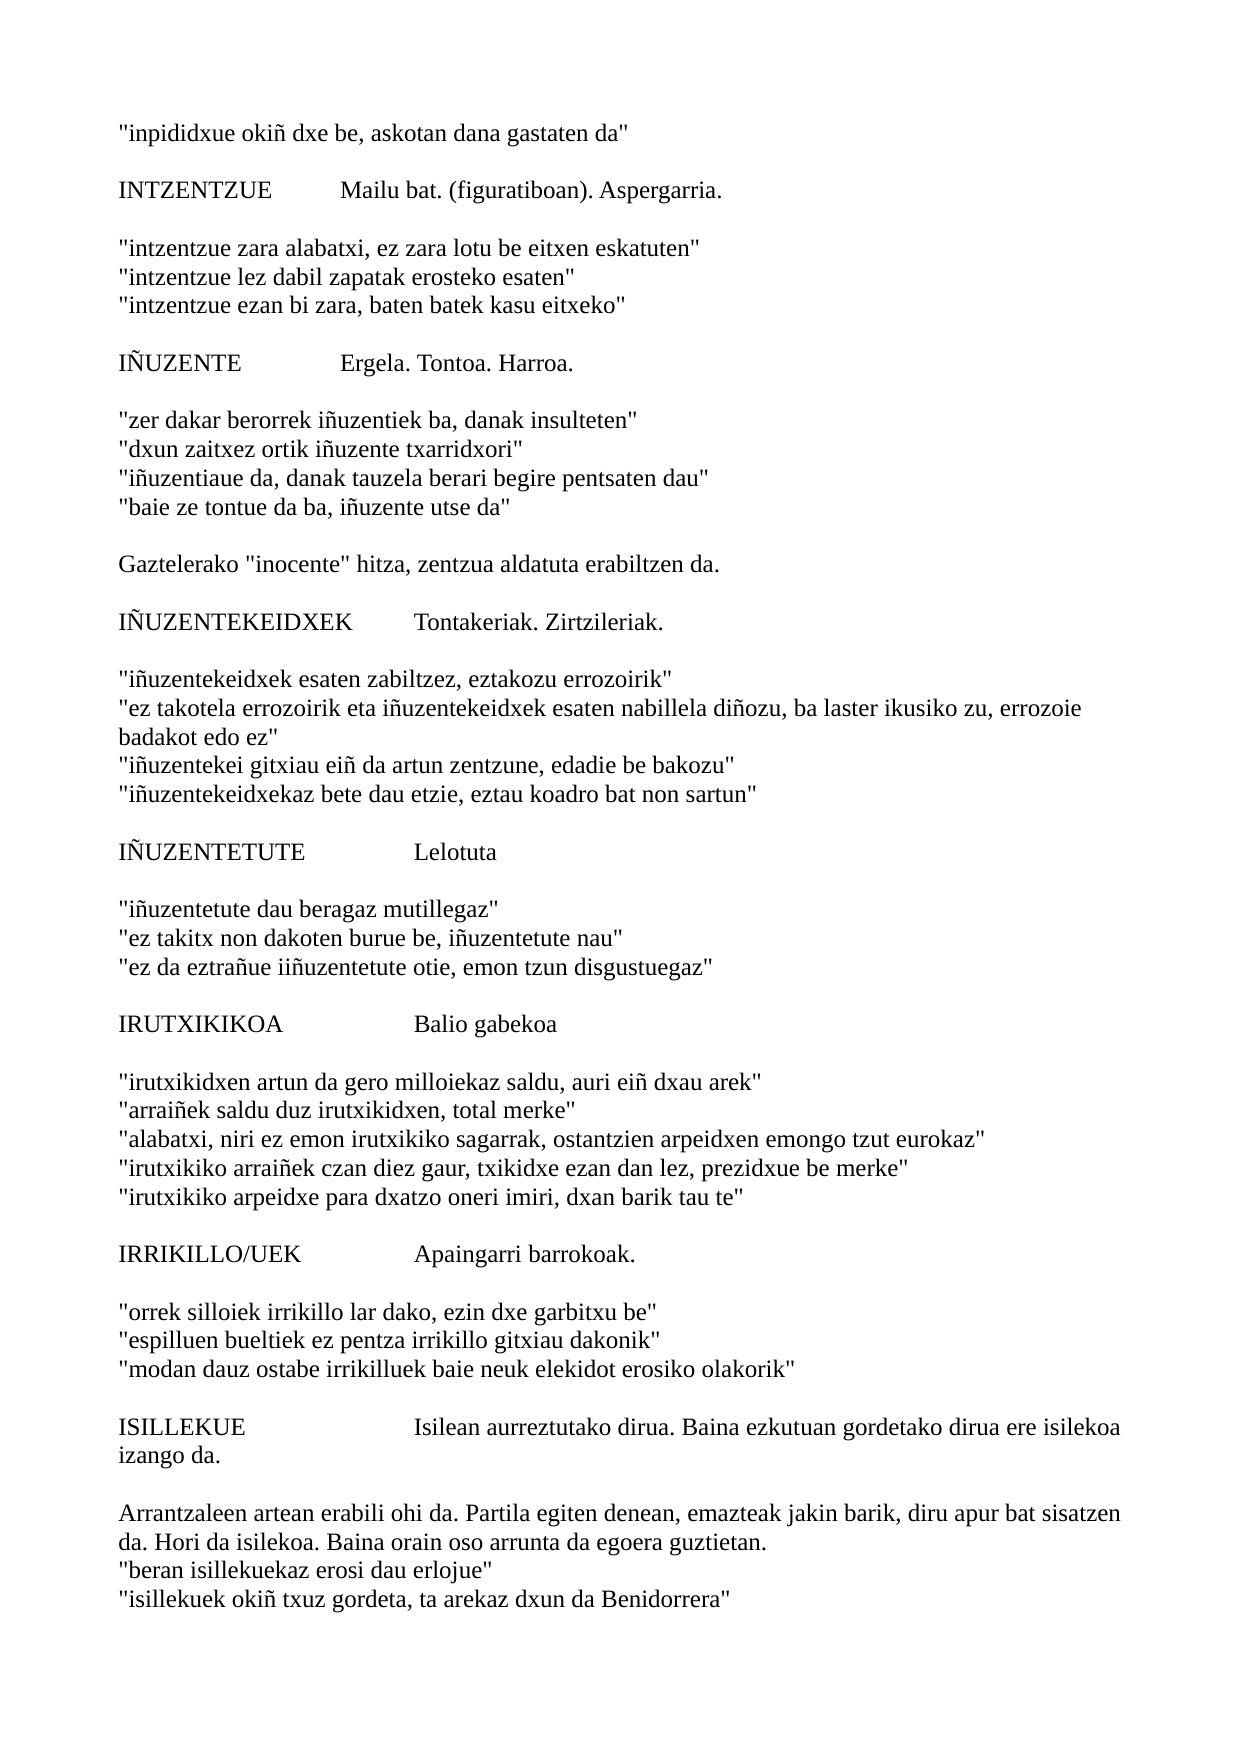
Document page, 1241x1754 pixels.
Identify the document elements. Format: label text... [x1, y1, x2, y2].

text "baie ze tontue da ba, iñuzente utse da" [118, 492, 1122, 521]
text "beran isillekuekaz erosi dau erlojue" [118, 1556, 1122, 1584]
text "irutxikiko arpeidxe para dxatzo oneri imiri, dxan barik tau te" [118, 1182, 1122, 1211]
text "intzentzue lez dabil zapatak erosteko esaten" [118, 262, 1122, 291]
text "ez takitx non dakoten burue be, iñuzentetute nau" [118, 923, 1122, 952]
text "irutxikiko arraiñek czan diez gaur, txikidxe ezan dan lez, prezidxue be merke" [118, 1153, 1122, 1182]
text "intzentzue zara alabatxi, ez zara lotu be eitxen eskatuten" [118, 233, 1122, 262]
text Gaztelerako "inocente" hitza, zentzua aldatuta erabiltzen da. [118, 549, 1122, 578]
text Arrantzaleen artean erabili ohi da. Partila egiten denean, emazteak jakin barik, diru apur bat sisatzen da. Hori da isilekoa. Baina orain oso arrunta da egoera guztietan. [118, 1498, 1122, 1556]
text IÑUZENTEKEIDXEK Tontakeriak. Zirtzileriak. [118, 607, 1122, 636]
text "arraiñek saldu duz irutxikidxen, total merke" [118, 1096, 1122, 1124]
text "irutxikidxen artun da gero milloiekaz saldu, auri eiñ dxau arek" [118, 1067, 1122, 1096]
text "iñuzentekeidxek esaten zabiltzez, eztakozu errozoirik" [118, 664, 1122, 693]
text "dxun zaitxez ortik iñuzente txarridxori" [118, 434, 1122, 463]
text IÑUZENTE Ergela. Tontoa. Harroa. [118, 348, 1122, 377]
text "espilluen bueltiek ez pentza irrikillo gitxiau dakonik" [118, 1326, 1122, 1354]
text "iñuzentiaue da, danak tauzela berari begire pentsaten dau" [118, 463, 1122, 492]
text "intzentzue ezan bi zara, baten batek kasu eitxeko" [118, 291, 1122, 319]
text "inpididxue okiñ dxe be, askotan dana gastaten da" [118, 118, 1122, 147]
text "ez takotela errozoirik eta iñuzentekeidxek esaten nabillela diñozu, ba laster ikusiko zu, errozoie badakot edo ez" [118, 693, 1122, 751]
text "iñuzentekeidxekaz bete dau etzie, eztau koadro bat non sartun" [118, 779, 1122, 808]
text "zer dakar berorrek iñuzentiek ba, danak insulteten" [118, 406, 1122, 434]
text ISILLEKUE Isilean aurreztutako dirua. Baina ezkutuan gordetako dirua ere isilekoa izango da. [118, 1412, 1122, 1469]
text "orrek silloiek irrikillo lar dako, ezin dxe garbitxu be" [118, 1297, 1122, 1326]
text "alabatxi, niri ez emon irutxikiko sagarrak, ostantzien arpeidxen emongo tzut eurokaz" [118, 1124, 1122, 1153]
text IRUTXIKIKOA Balio gabekoa [118, 1009, 1122, 1038]
text "ez da eztrañue iiñuzentetute otie, emon tzun disgustuegaz" [118, 952, 1122, 981]
text "iñuzentekei gitxiau eiñ da artun zentzune, edadie be bakozu" [118, 751, 1122, 779]
text "iñuzentetute dau beragaz mutillegaz" [118, 894, 1122, 923]
text IRRIKILLO/UEK Apaingarri barrokoak. [118, 1239, 1122, 1268]
text INTZENTZUE Mailu bat. (figuratiboan). Aspergarria. [118, 176, 1122, 204]
text IÑUZENTETUTE Lelotuta [118, 837, 1122, 866]
text "modan dauz ostabe irrikilluek baie neuk elekidot erosiko olakorik" [118, 1354, 1122, 1383]
text "isillekuek okiñ txuz gordeta, ta arekaz dxun da Benidorrera" [118, 1584, 1122, 1613]
